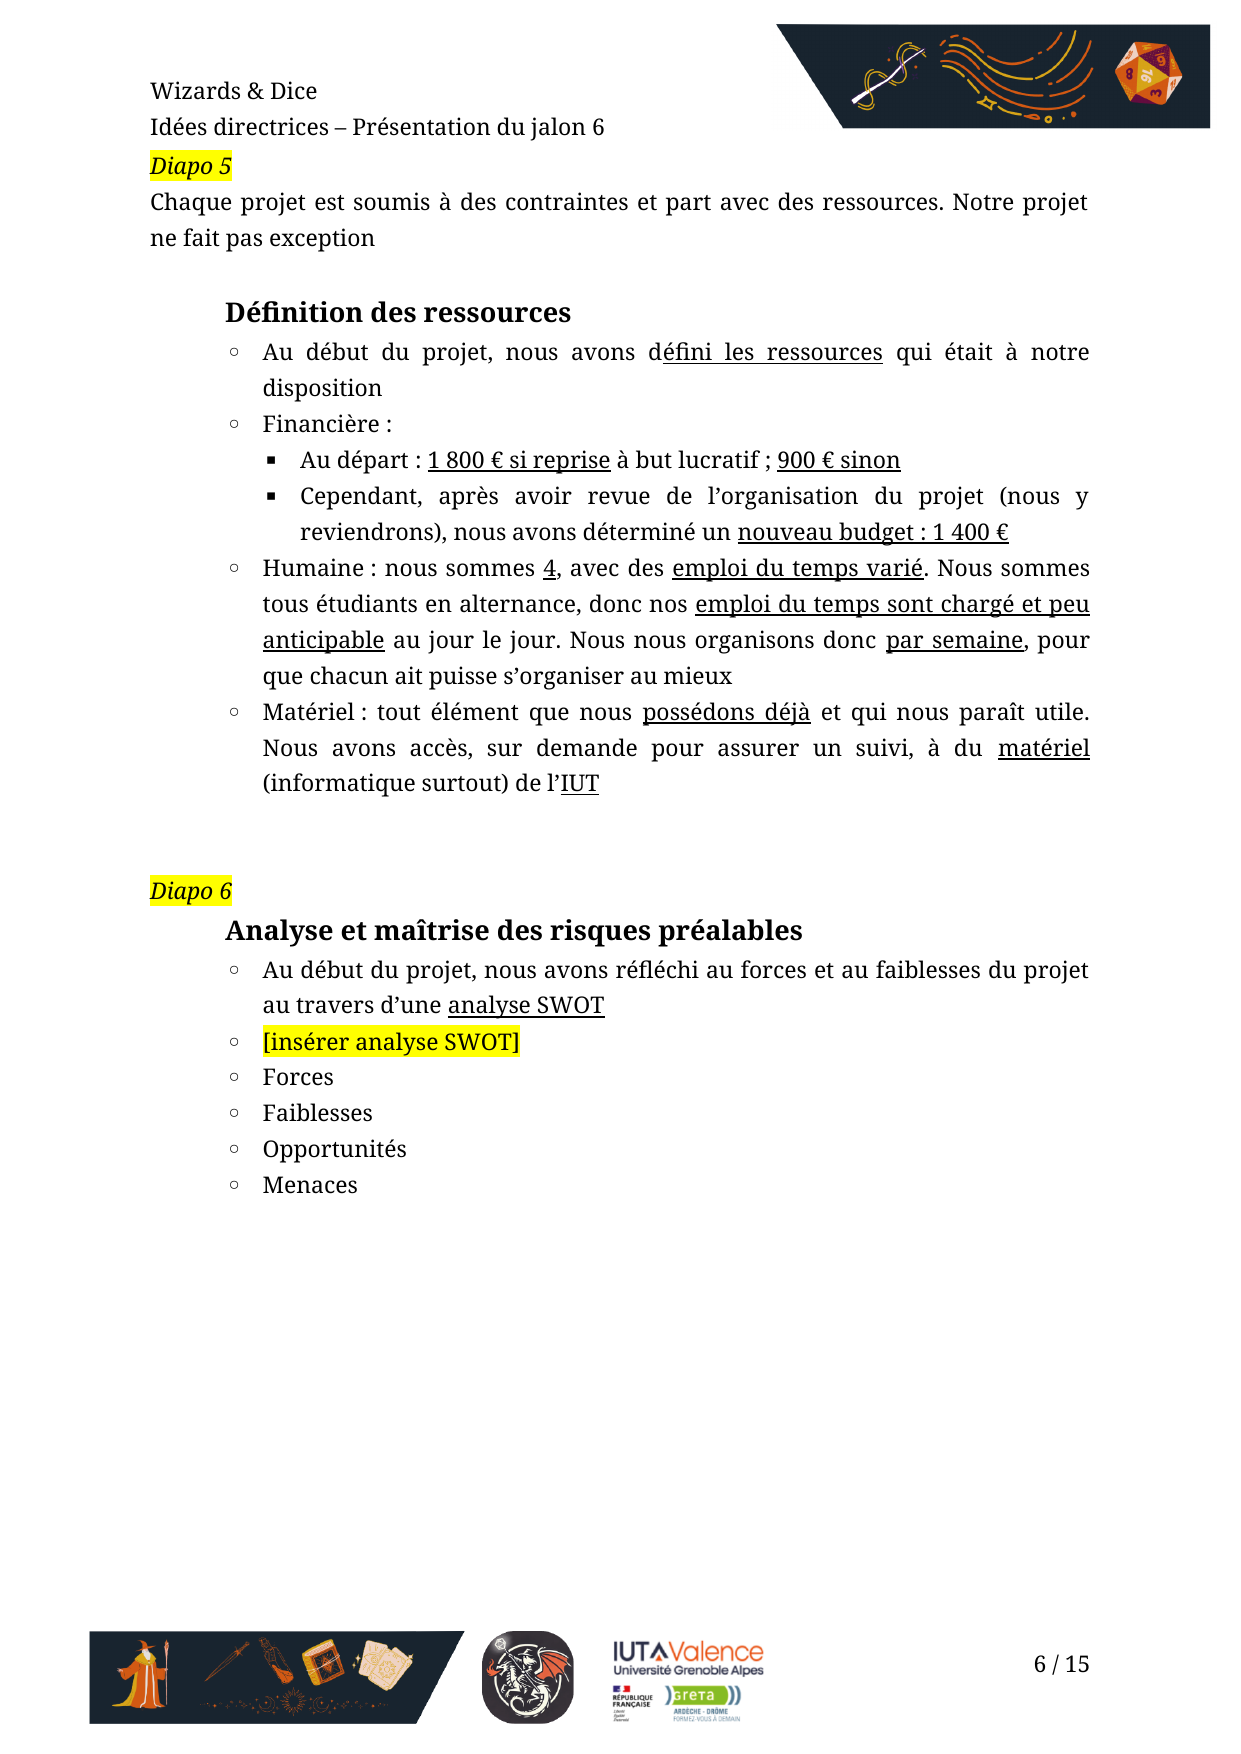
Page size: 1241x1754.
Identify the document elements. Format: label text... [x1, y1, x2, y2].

list Analyse et maîtrise des risques préalables [187, 911, 1090, 948]
list Opportunités [225, 1133, 1090, 1164]
list Menaces [225, 1169, 1090, 1200]
picture [771, 21, 1218, 131]
list Forces [225, 1061, 1090, 1093]
list Au départ : 1 800 € si reprise à but lucratif ; 900 € sinon [262, 444, 1090, 475]
list Matériel : tout élément que nous possédons déjà et qui nous paraît utile. Nous avons accès, sur demande pour assurer un suivi, à du matériel (informatique surtout) de l’IUT [225, 696, 1090, 799]
list Au début du projet, nous avons réfléchi au forces et au faiblesses du projet au travers d’une analyse SWOT [225, 953, 1090, 1021]
text Diapo 6 [150, 875, 1090, 906]
list [insérer analyse SWOT] [225, 1025, 1090, 1057]
picture [81, 1620, 788, 1733]
list Financière : [225, 408, 1090, 439]
list Cependant, après avoir revue de l’organisation du projet (nous y reviendrons), nous avons déterminé un nouveau budget : 1 400 € [262, 480, 1090, 547]
text Chaque projet est soumis à des contraintes et part avec des ressources. Notre projet ne fait pas exception [150, 186, 1090, 253]
list Au début du projet, nous avons défini les ressources qui était à notre disposition [225, 336, 1090, 403]
list Faiblesses [225, 1097, 1090, 1128]
list Humaine : nous sommes 4, avec des emploi du temps varié. Nous sommes tous étudiants en alternance, donc nos emploi du temps sont chargé et peu anticipable au jour le jour. Nous nous organisons donc par semaine, pour que chacun ait puisse s’organiser au mieux [225, 552, 1090, 691]
list Définition des ressources [187, 294, 1090, 331]
text Diapo 5 [150, 150, 1090, 181]
